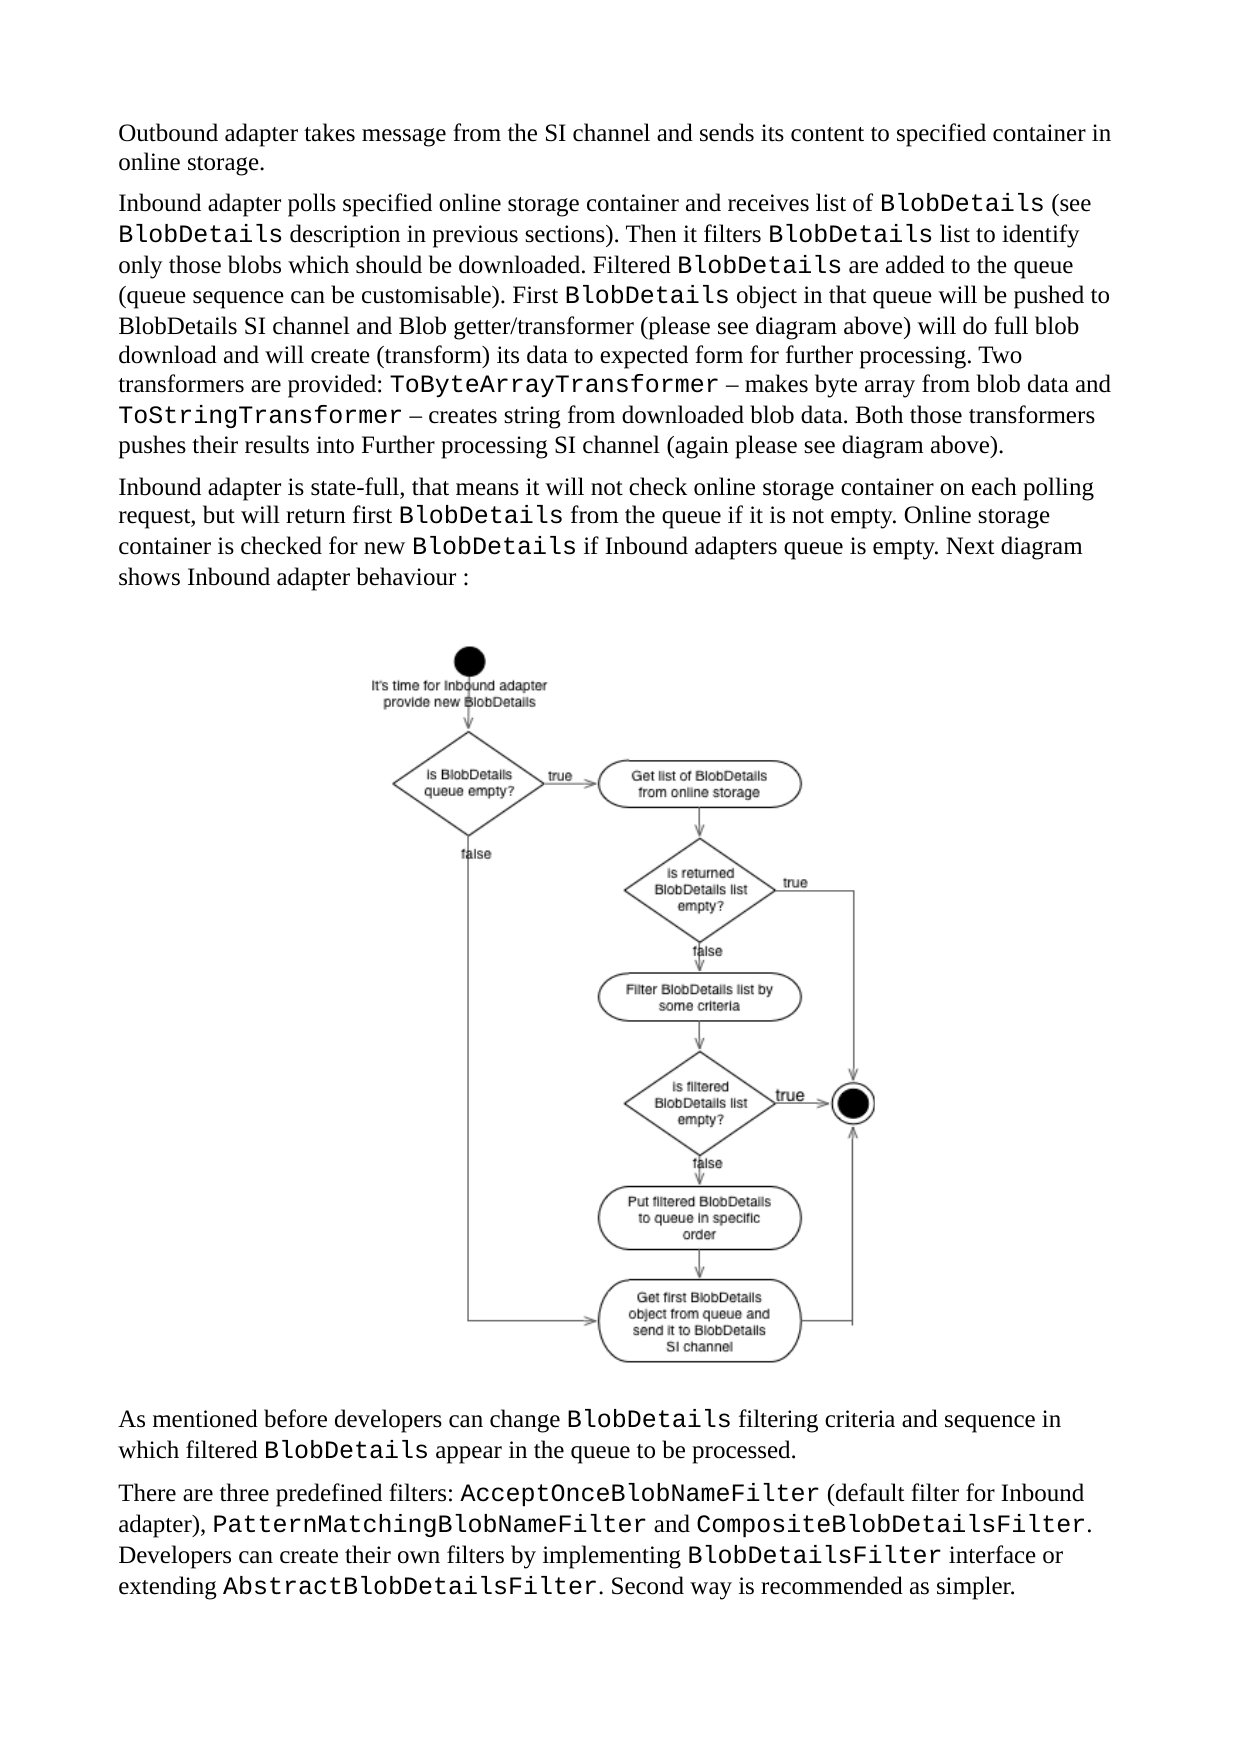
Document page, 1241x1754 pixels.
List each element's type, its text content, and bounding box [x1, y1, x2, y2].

text There are three predefined filters: AcceptOnceBlobNameFilter (default filter for Inbound adapter), PatternMatchingBlobNameFilter and CompositeBlobDetailsFilter. Developers can create their own filters by implementing BlobDetailsFilter interface or extending AbstractBlobDetailsFilter. Second way is recommended as simpler. [118, 1478, 1122, 1602]
text Outbound adapter takes message from the SI channel and sends its content to specified container in online storage. [118, 118, 1122, 176]
picture [364, 644, 875, 1364]
text As mentioned before developers can change BlobDetails filtering criteria and sequence in which filtered BlobDetails appear in the queue to be processed. [118, 1404, 1122, 1466]
text Inbound adapter polls specified online storage container and receives list of BlobDetails (see BlobDetails description in previous sections). Then it filters BlobDetails list to identify only those blobs which should be downloaded. Filtered BlobDetails are added to the queue (queue sequence can be customisable). First BlobDetails object in that queue will be pushed to BlobDetails SI channel and Blob getter/transformer (please see diagram above) will do full blob download and will create (transform) its data to expected form for further processing. Two transformers are provided: ToByteArrayTransformer – makes byte array from blob data and ToStringTransformer – creates string from downloaded blob data. Both those transformers pushes their results into Further processing SI channel (again please see diagram above). [118, 188, 1122, 459]
text Inbound adapter is state-full, that means it will not check online storage container on each polling request, but will return first BlobDetails from the queue if it is not empty. Online storage container is checked for new BlobDetails if Inbound adapters queue is empty. Next diagram shows Inbound adapter behaviour : [118, 472, 1122, 591]
